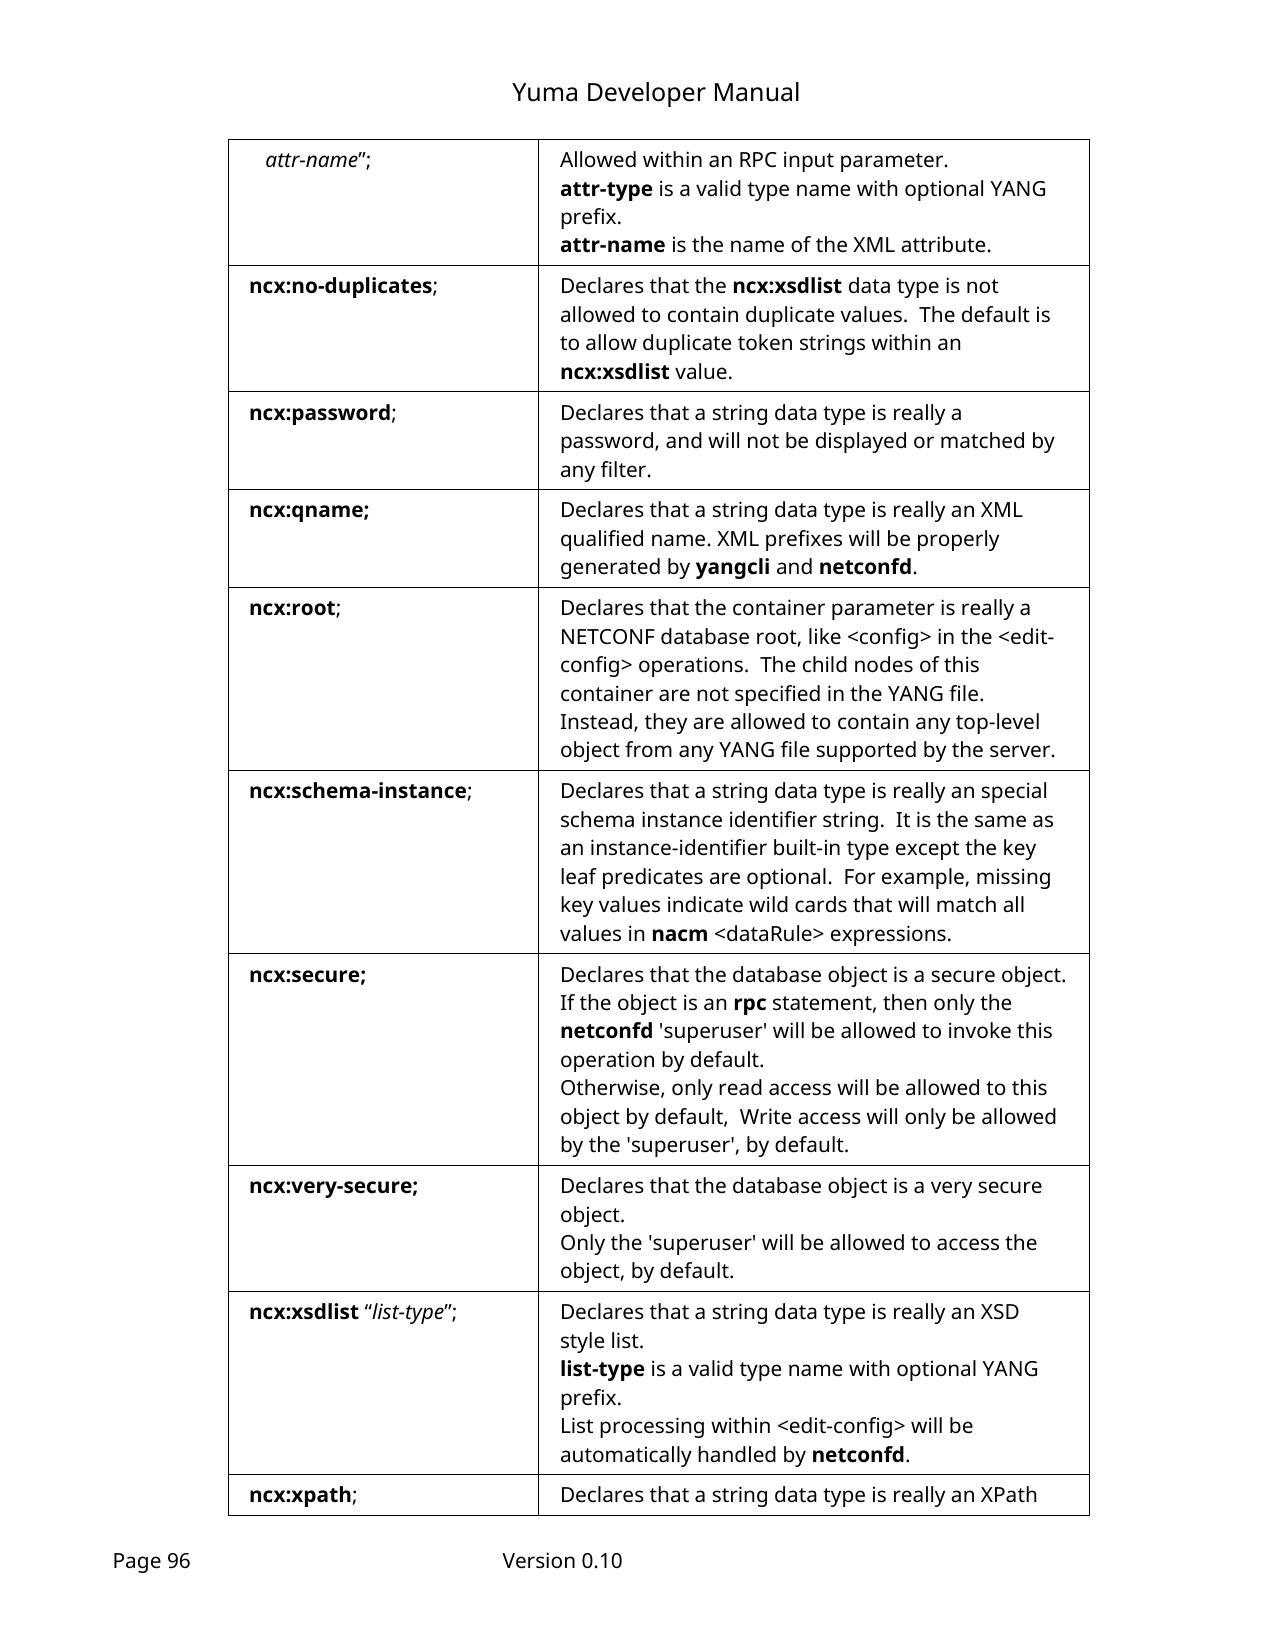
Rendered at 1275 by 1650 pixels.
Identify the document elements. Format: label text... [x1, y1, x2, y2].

table_cell Declares that a string data type is really an XSD style list. list-type is a valid type name with optional YANG prefix. List processing within <edit-config> will be automatically handled by netconfd. [539, 1292, 1089, 1474]
table_cell Declares that the database object is a secure object. If the object is an rpc statement, then only the netconfd 'superuser' will be allowed to invoke this operation by default. Otherwise, only read access will be allowed to this object by default, Write access will only be allowed by the 'superuser', by default. [539, 954, 1089, 1164]
table_cell ncx:xsdlist “list-type”; [229, 1292, 538, 1474]
table_cell Declares that the ncx:xsdlist data type is not allowed to contain duplicate values. The default is to allow duplicate token strings within an ncx:xsdlist value. [539, 266, 1089, 391]
table_cell ncx:secure; [229, 954, 538, 1164]
table_cell ncx:qname; [229, 490, 538, 587]
table_cell Declares that the database object is a very secure object. Only the 'superuser' will be allowed to access the object, by default. [539, 1166, 1089, 1291]
table_cell Declares that a string data type is really an XML qualified name. XML prefixes will be properly generated by yangcli and netconfd. [539, 490, 1089, 587]
table_cell ncx:xpath; [229, 1475, 538, 1515]
table_cell ncx:password; [229, 392, 538, 489]
table_cell ncx:schema-instance; [229, 771, 538, 953]
table_cell ncx:very-secure; [229, 1166, 538, 1291]
table_cell ncx:root; [229, 588, 538, 770]
table_cell Allowed within an RPC input parameter. attr-type is a valid type name with optional YANG prefix. attr-name is the name of the XML attribute. [539, 140, 1089, 265]
table_cell Declares that a string data type is really an XPath [539, 1475, 1089, 1515]
table_cell ncx:no-duplicates; [229, 266, 538, 391]
table_cell Declares that a string data type is really an special schema instance identifier string. It is the same as an instance-identifier built-in type except the key leaf predicates are optional. For example, missing key values indicate wild cards that will match all values in nacm <dataRule> expressions. [539, 771, 1089, 953]
table_cell attr-name”; [229, 140, 538, 265]
table_cell Declares that a string data type is really a password, and will not be displayed or matched by any filter. [539, 392, 1089, 489]
table_cell Declares that the container parameter is really a NETCONF database root, like <config> in the <edit-config> operations. The child nodes of this container are not specified in the YANG file. Instead, they are allowed to contain any top-level object from any YANG file supported by the server. [539, 588, 1089, 770]
